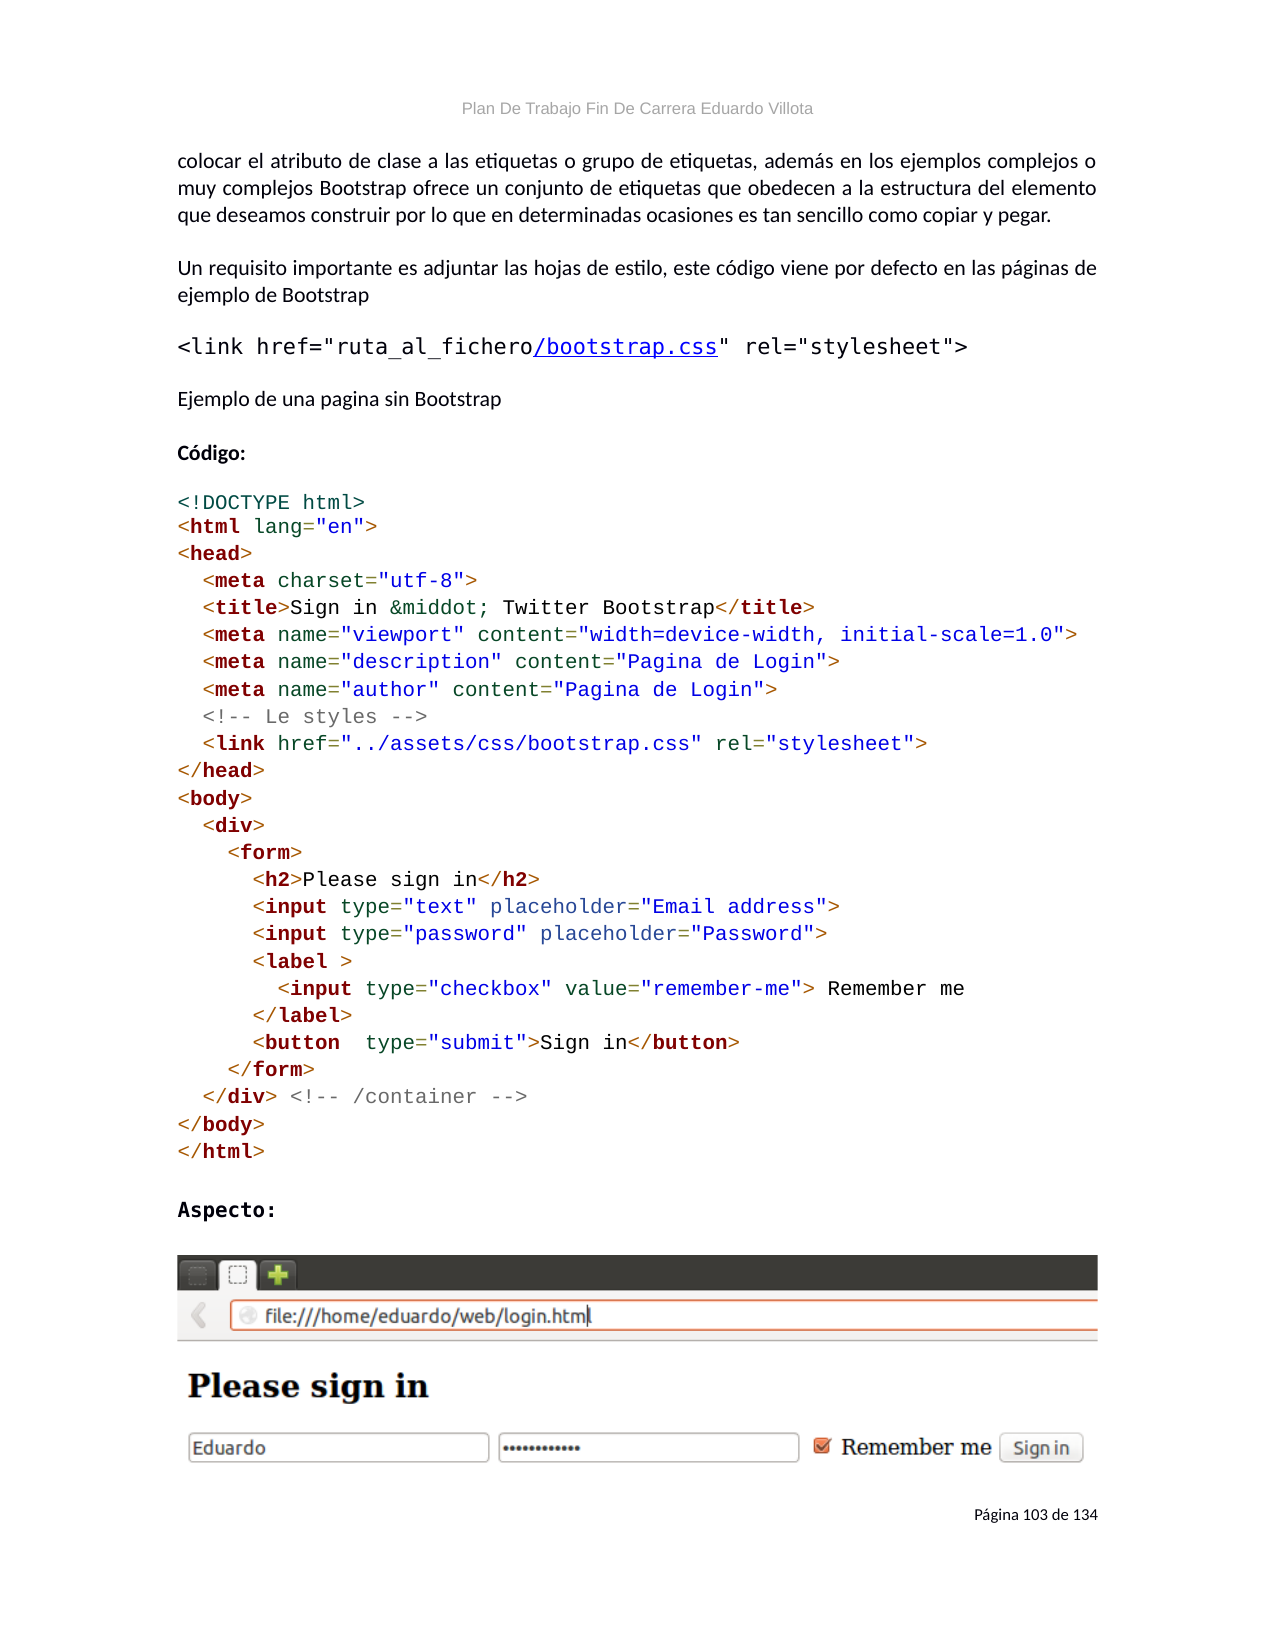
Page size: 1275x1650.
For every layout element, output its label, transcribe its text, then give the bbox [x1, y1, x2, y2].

text <!DOCTYPE html> [177, 492, 1098, 516]
text </div> <!-- /container --> [177, 1087, 1098, 1110]
text <link href="../assets/css/bootstrap.css" rel="stylesheet"> [177, 733, 1098, 757]
text <div> [177, 815, 1098, 838]
text Ejemplo de una pagina sin Bootstrap [177, 385, 1098, 412]
text Un requisito importante es adjuntar las hojas de estilo, este código viene por defecto en las páginas de ejemplo de Bootstrap [177, 254, 1098, 308]
text <form> [177, 842, 1098, 866]
text </head> [177, 760, 1098, 784]
text <link href="ruta_al_fichero/bootstrap.css" rel="stylesheet"> [177, 334, 1098, 360]
text </html> [177, 1141, 1098, 1164]
text <input type="checkbox" value="remember-me"> Remember me [177, 978, 1098, 1001]
text Código: [177, 439, 1098, 465]
text colocar el atributo de clase a las etiquetas o grupo de etiquetas, además en los ejemplos complejos o muy complejos Bootstrap ofrece un conjunto de etiquetas que obedecen a la estructura del elemento que deseamos construir por lo que en determinadas ocasiones es tan sencillo como copiar y pegar. [177, 148, 1098, 228]
text <title>Sign in &middot; Twitter Bootstrap</title> [177, 597, 1098, 621]
text <meta charset="utf-8"> [177, 570, 1098, 594]
text <head> [177, 543, 1098, 566]
text Aspecto: [177, 1198, 1098, 1222]
text </label> [177, 1005, 1098, 1029]
text <label > [177, 951, 1098, 974]
text <html lang="en"> [177, 516, 1098, 539]
text </body> [177, 1114, 1098, 1137]
text </form> [177, 1059, 1098, 1083]
text <meta name="description" content="Pagina de Login"> [177, 652, 1098, 675]
text <meta name="author" content="Pagina de Login"> [177, 679, 1098, 702]
text <input type="password" placeholder="Password"> [177, 923, 1098, 947]
text <!-- Le styles --> [177, 706, 1098, 729]
text <body> [177, 787, 1098, 811]
picture [177, 1255, 1098, 1490]
text <input type="text" placeholder="Email address"> [177, 896, 1098, 920]
text <meta name="viewport" content="width=device-width, initial-scale=1.0"> [177, 624, 1098, 648]
text <h2>Please sign in</h2> [177, 869, 1098, 893]
text <button type="submit">Sign in</button> [177, 1032, 1098, 1056]
